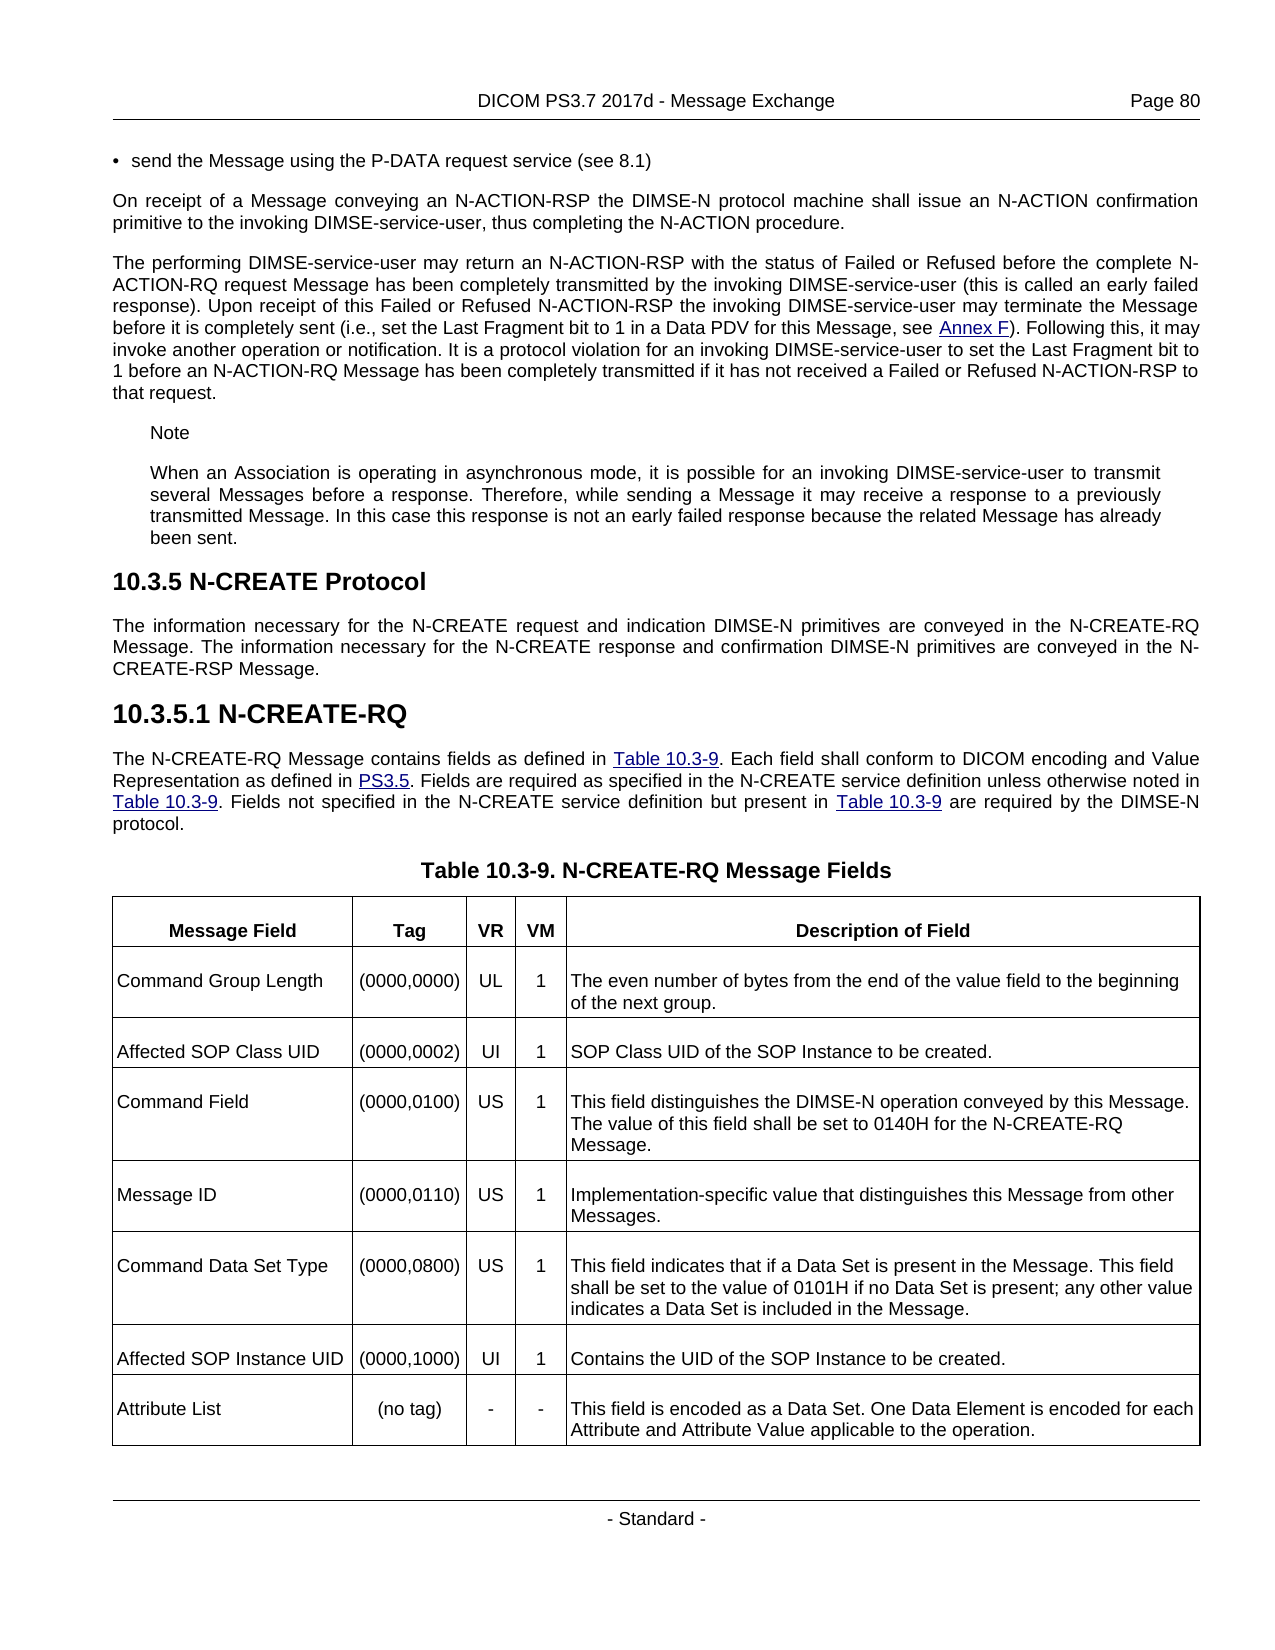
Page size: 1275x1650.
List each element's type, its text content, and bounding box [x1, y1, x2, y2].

table_cell (0000,1000) [353, 1325, 466, 1373]
table_cell US [467, 1161, 515, 1231]
table_cell (0000,0110) [353, 1161, 466, 1231]
text The information necessary for the N-CREATE request and indication DIMSE-N primitives are conveyed in the N-CREATE-RQ Message. The information necessary for the N-CREATE response and confirmation DIMSE-N primitives are conveyed in the N-CREATE-RSP Message. [112, 615, 1200, 679]
text The N-CREATE-RQ Message contains fields as defined in Table 10.3-9. Each field shall conform to DICOM encoding and Value Representation as defined in PS3.5. Fields are required as specified in the N-CREATE service definition unless otherwise noted in Table 10.3-9. Fields not specified in the N-CREATE service definition but present in Table 10.3-9 are required by the DIMSE-N protocol. [112, 748, 1200, 834]
list send the Message using the P-DATA request service (see 8.1) [112, 150, 1200, 172]
table_cell This field distinguishes the DIMSE-N operation conveyed by this Message. The value of this field shall be set to 0140H for the N-CREATE-RQ Message. [567, 1068, 1199, 1160]
table_cell US [467, 1232, 515, 1324]
table_cell US [467, 1068, 515, 1160]
table_cell Affected SOP Instance UID [113, 1325, 352, 1373]
table_cell Command Data Set Type [113, 1232, 352, 1324]
table_header Message Field [113, 897, 352, 946]
text When an Association is operating in asynchronous mode, it is possible for an invoking DIMSE-service-user to transmit several Messages before a response. Therefore, while sending a Message it may receive a response to a previously transmitted Message. In this case this response is not an early failed response because the related Message has already been sent. [150, 462, 1162, 548]
text On receipt of a Message conveying an N-ACTION-RSP the DIMSE-N protocol machine shall issue an N-ACTION confirmation primitive to the invoking DIMSE-service-user, thus completing the N-ACTION procedure. [112, 190, 1200, 233]
table_cell (0000,0800) [353, 1232, 466, 1324]
table_cell Affected SOP Class UID [113, 1018, 352, 1067]
table_cell Command Field [113, 1068, 352, 1160]
table_cell The even number of bytes from the end of the value field to the beginning of the next group. [567, 947, 1199, 1017]
text Note [150, 422, 1162, 443]
table_header Tag [353, 897, 466, 946]
table_cell 1 [516, 1068, 566, 1160]
table_header Description of Field [567, 897, 1199, 946]
table_cell (0000,0002) [353, 1018, 466, 1067]
table_cell Contains the UID of the SOP Instance to be created. [567, 1325, 1199, 1373]
text The performing DIMSE-service-user may return an N-ACTION-RSP with the status of Failed or Refused before the complete N-ACTION-RQ request Message has been completely transmitted by the invoking DIMSE-service-user (this is called an early failed response). Upon receipt of this Failed or Refused N-ACTION-RSP the invoking DIMSE-service-user may terminate the Message before it is completely sent (i.e., set the Last Fragment bit to 1 in a Data PDV for this Message, see Annex F). Following this, it may invoke another operation or notification. It is a protocol violation for an invoking DIMSE-service-user to set the Last Fragment bit to 1 before an N-ACTION-RQ Message has been completely transmitted if it has not received a Failed or Refused N-ACTION-RSP to that request. [112, 252, 1200, 403]
table_header VR [467, 897, 515, 946]
table_cell Attribute List [113, 1375, 352, 1445]
table_cell 1 [516, 1325, 566, 1373]
table_cell Message ID [113, 1161, 352, 1231]
table_cell 1 [516, 947, 566, 1017]
table_cell 1 [516, 1161, 566, 1231]
table_cell This field indicates that if a Data Set is present in the Message. This field shall be set to the value of 0101H if no Data Set is present; any other value indicates a Data Set is included in the Message. [567, 1232, 1199, 1324]
table_header VM [516, 897, 566, 946]
table_cell (0000,0000) [353, 947, 466, 1017]
table_cell 1 [516, 1018, 566, 1067]
table_cell Implementation-specific value that distinguishes this Message from other Messages. [567, 1161, 1199, 1231]
table_cell This field is encoded as a Data Set. One Data Element is encoded for each Attribute and Attribute Value applicable to the operation. [567, 1375, 1199, 1445]
table_cell SOP Class UID of the SOP Instance to be created. [567, 1018, 1199, 1067]
table_cell UI [467, 1325, 515, 1373]
table_cell 1 [516, 1232, 566, 1324]
table_cell - [467, 1375, 515, 1445]
text Table 10.3-9. N-CREATE-RQ Message Fields [112, 857, 1200, 883]
table_cell - [516, 1375, 566, 1445]
text 10.3.5 N-CREATE Protocol [112, 567, 1200, 596]
table_cell UI [467, 1018, 515, 1067]
table_cell Command Group Length [113, 947, 352, 1017]
table_cell (0000,0100) [353, 1068, 466, 1160]
table_cell UL [467, 947, 515, 1017]
text 10.3.5.1 N-CREATE-RQ [112, 698, 1200, 729]
table_cell (no tag) [353, 1375, 466, 1445]
